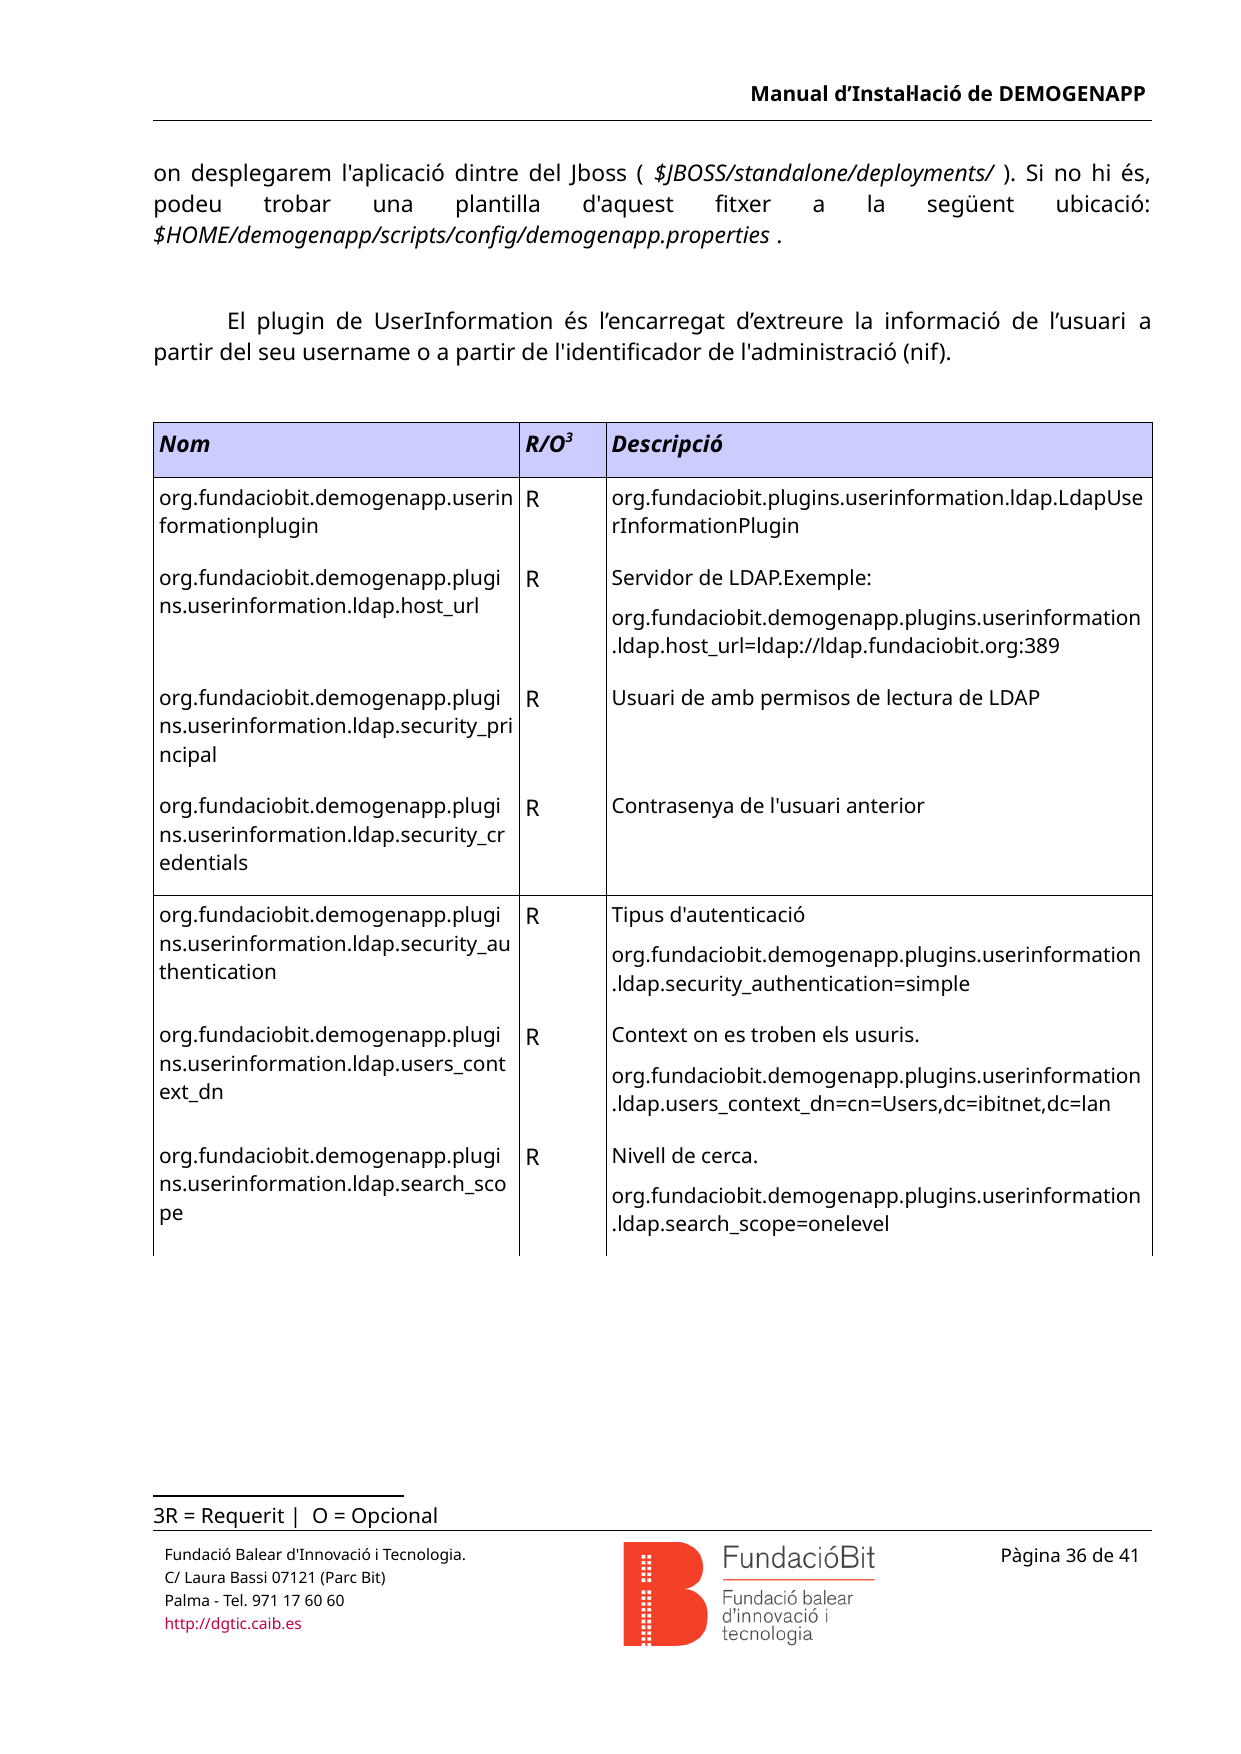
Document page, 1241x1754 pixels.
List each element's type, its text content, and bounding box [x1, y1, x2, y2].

table_header Descripció [607, 423, 1152, 477]
table_cell org.fundaciobit.demogenapp.plugins.userinformation.ldap.security_credentials [154, 786, 519, 894]
table_cell Contrasenya de l'usuari anterior [607, 786, 1152, 894]
table_cell R [520, 896, 606, 1015]
text on desplegarem l'aplicació dintre del Jboss ( $JBOSS/standalone/deployments/ ). Si no hi és, podeu trobar una plantilla d'aquest fitxer a la següent ubicació: $HOME/demogenapp/scripts/config/demogenapp.properties . [153, 156, 1152, 250]
table_cell org.fundaciobit.plugins.userinformation.ldap.LdapUserInformationPlugin [607, 478, 1152, 557]
table_cell Usuari de amb permisos de lectura de LDAP [607, 678, 1152, 786]
picture [623, 1542, 875, 1646]
table_cell R [520, 1135, 606, 1256]
table_cell org.fundaciobit.demogenapp.plugins.userinformation.ldap.search_scope [154, 1135, 519, 1256]
table_cell Nivell de cerca. org.fundaciobit.demogenapp.plugins.userinformation.ldap.search_scope=onelevel [607, 1135, 1152, 1256]
table_header R/O [520, 423, 606, 477]
table_cell org.fundaciobit.demogenapp.plugins.userinformation.ldap.security_principal [154, 678, 519, 786]
table_cell Context on es troben els usuris. org.fundaciobit.demogenapp.plugins.userinformation.ldap.users_context_dn=cn=Users,dc=ibitnet,dc=lan [607, 1015, 1152, 1135]
table_cell R [520, 678, 606, 786]
table_cell org.fundaciobit.demogenapp.plugins.userinformation.ldap.security_authentication [154, 896, 519, 1015]
text El plugin de UserInformation és l’encarregat d’extreure la informació de l’usuari a partir del seu username o a partir de l'identificador de l'administració (nif). [153, 305, 1152, 367]
table_cell R [520, 478, 606, 557]
table_cell org.fundaciobit.demogenapp.userinformationplugin [154, 478, 519, 557]
table_cell R [520, 557, 606, 677]
table_cell org.fundaciobit.demogenapp.plugins.userinformation.ldap.users_context_dn [154, 1015, 519, 1135]
table_cell org.fundaciobit.demogenapp.plugins.userinformation.ldap.host_url [154, 557, 519, 677]
table_cell R [520, 1015, 606, 1135]
table_cell Tipus d'autenticació org.fundaciobit.demogenapp.plugins.userinformation.ldap.security_authentication=simple [607, 896, 1152, 1015]
table_cell Servidor de LDAP.Exemple: org.fundaciobit.demogenapp.plugins.userinformation.ldap.host_url=ldap://ldap.fundaciobit.org:389 [607, 557, 1152, 677]
table_cell R [520, 786, 606, 894]
table_header Nom [154, 423, 519, 477]
